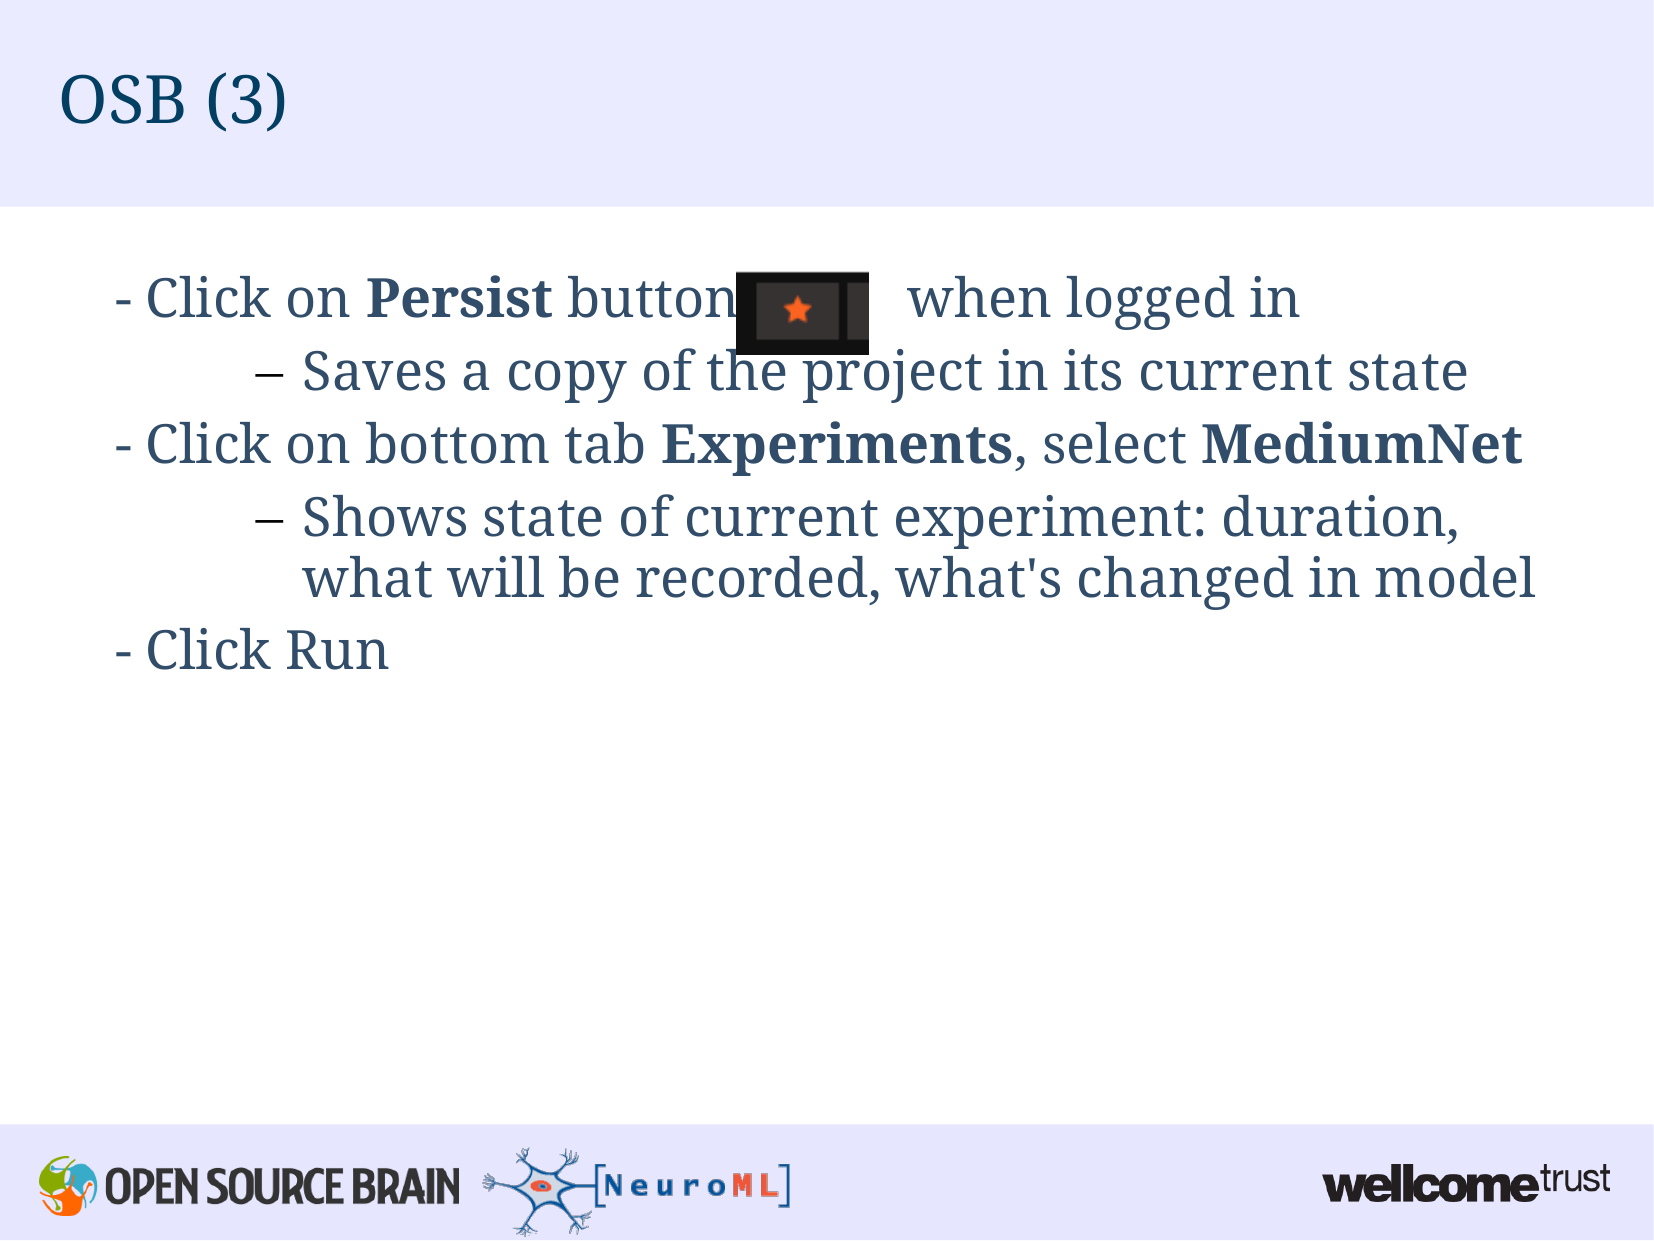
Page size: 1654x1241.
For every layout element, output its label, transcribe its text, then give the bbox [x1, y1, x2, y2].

picture [736, 258, 869, 355]
picture [39, 1156, 459, 1216]
picture [482, 1147, 790, 1237]
title OSB (3) [59, 29, 1591, 173]
list - Click on Persist button when logged in Saves a copy of the project in its current state - Click on bottom tab Experiments, select MediumNet Shows state of current experiment: duration, what will be recorded, what's changed in model - Click Run [59, 265, 1591, 985]
picture [1322, 1164, 1610, 1202]
